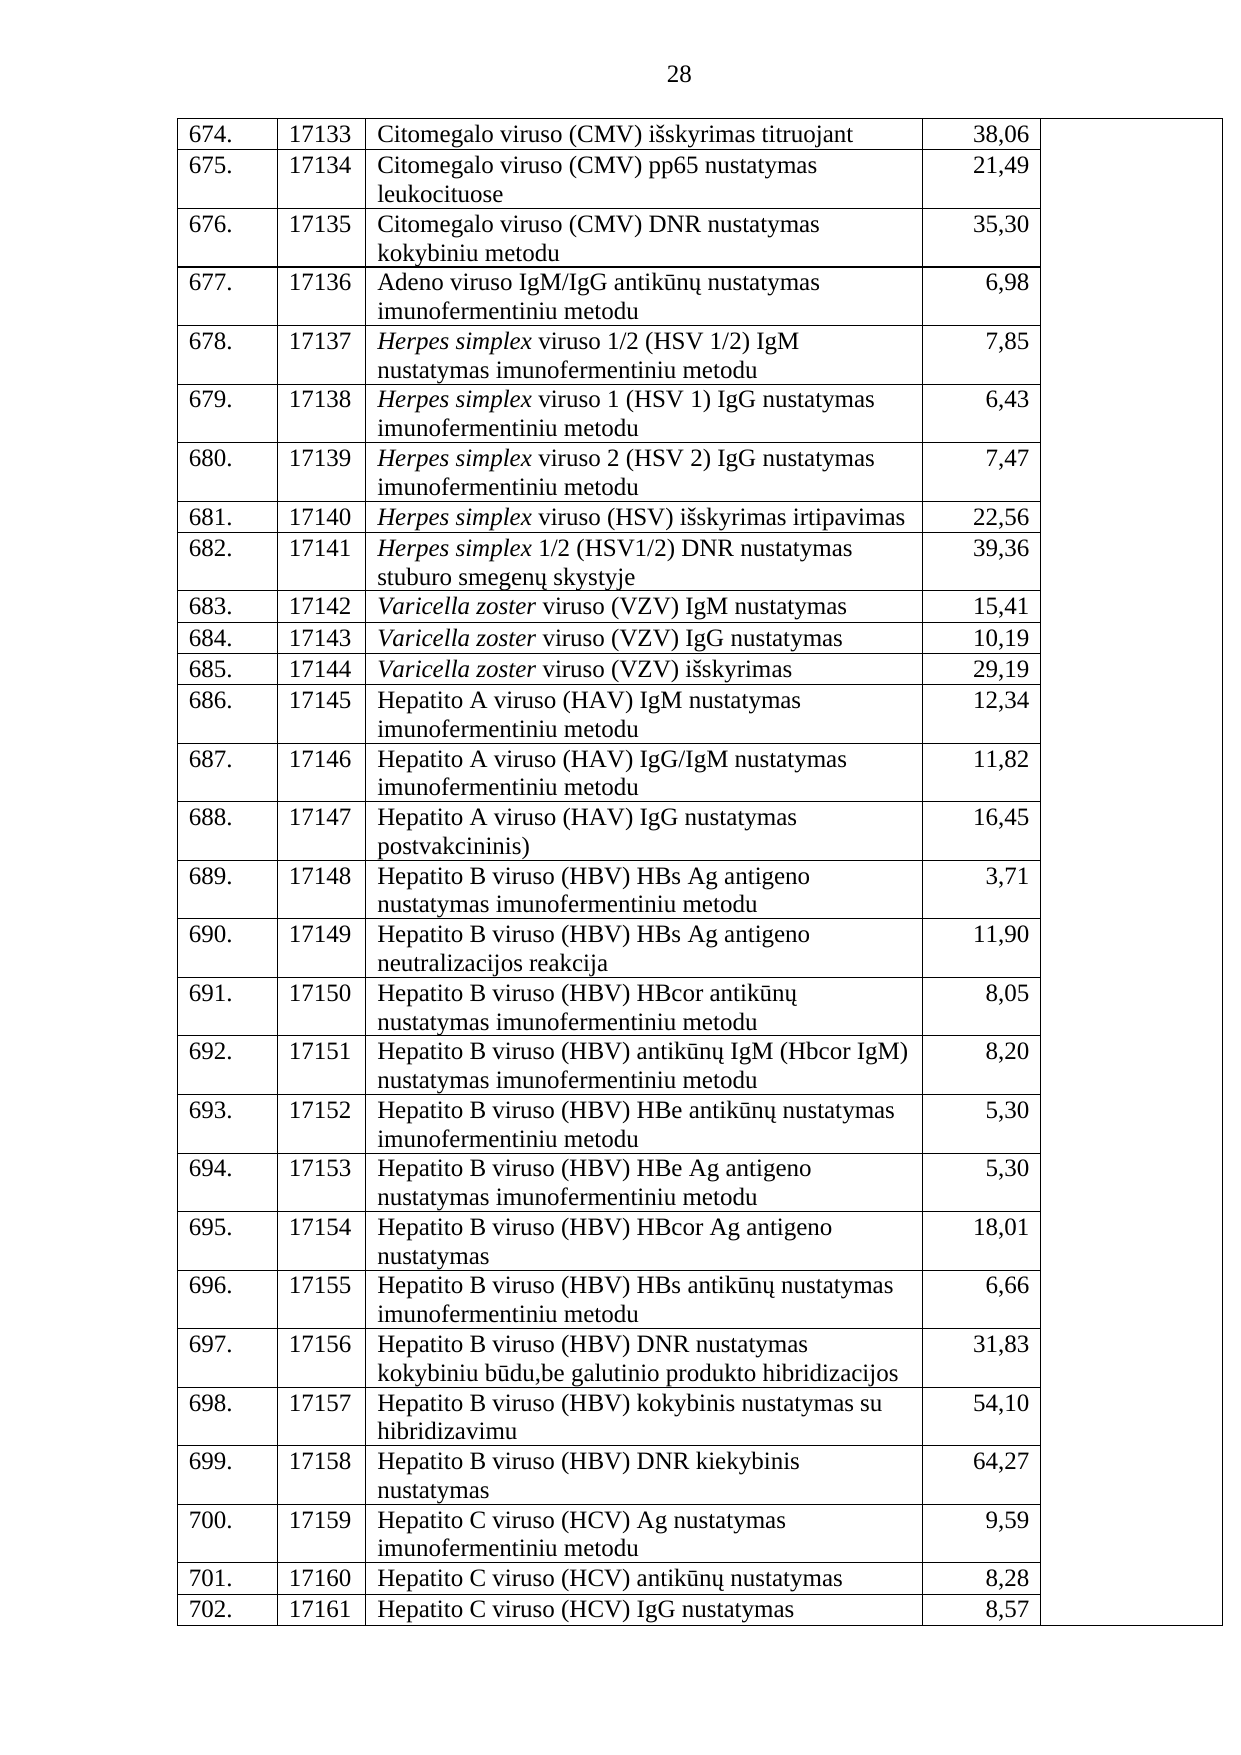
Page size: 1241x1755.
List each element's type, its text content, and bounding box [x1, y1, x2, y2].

table_cell 21,49 [923, 150, 1040, 208]
table_cell 17133 [278, 119, 365, 149]
table_cell 6,98 [923, 268, 1040, 325]
table_cell 17148 [278, 861, 365, 918]
table_cell 687. [178, 744, 277, 801]
table_cell 684. [178, 623, 277, 653]
table_cell 54,10 [923, 1388, 1040, 1445]
table_cell 702. [178, 1595, 277, 1625]
table_cell 11,82 [923, 744, 1040, 801]
table_cell Hepatito A viruso (HAV) IgG nustatymas postvakcininis) [366, 802, 922, 860]
table_cell Adeno viruso IgM/IgG antikūnų nustatymas imunofermentiniu metodu [366, 268, 922, 325]
table_cell Hepatito B viruso (HBV) DNR kiekybinis nustatymas [366, 1446, 922, 1504]
table_cell 3,71 [923, 861, 1040, 918]
table_cell 678. [178, 326, 277, 383]
table_cell 17140 [278, 502, 365, 532]
table_cell 31,83 [923, 1329, 1040, 1387]
table_cell 17160 [278, 1563, 365, 1593]
table_cell 39,36 [923, 533, 1040, 590]
table_cell 29,19 [923, 654, 1040, 684]
table_cell Varicella zoster viruso (VZV) IgM nustatymas [366, 591, 922, 622]
table_cell 17155 [278, 1271, 365, 1328]
table_cell Varicella zoster viruso (VZV) IgG nustatymas [366, 623, 922, 653]
table_cell 682. [178, 533, 277, 590]
table_cell 683. [178, 591, 277, 622]
table_cell [1041, 119, 1222, 1625]
table_cell 17153 [278, 1154, 365, 1211]
table_cell Hepatito B viruso (HBV) HBe Ag antigeno nustatymas imunofermentiniu metodu [366, 1154, 922, 1211]
table_cell 17161 [278, 1595, 365, 1625]
table_cell 696. [178, 1271, 277, 1328]
table_cell 680. [178, 443, 277, 501]
table_cell 699. [178, 1446, 277, 1504]
table_cell 7,85 [923, 326, 1040, 383]
table_cell 11,90 [923, 919, 1040, 977]
table_cell 692. [178, 1036, 277, 1094]
table_cell 17159 [278, 1505, 365, 1562]
table_cell 688. [178, 802, 277, 860]
table_cell Herpes simplex viruso 1/2 (HSV 1/2) IgM nustatymas imunofermentiniu metodu [366, 326, 922, 383]
table_cell 6,66 [923, 1271, 1040, 1328]
table_cell 17146 [278, 744, 365, 801]
table_cell 690. [178, 919, 277, 977]
table_cell Herpes simplex viruso 2 (HSV 2) IgG nustatymas imunofermentiniu metodu [366, 443, 922, 501]
table_cell 18,01 [923, 1212, 1040, 1269]
table_cell 17158 [278, 1446, 365, 1504]
table_cell 6,43 [923, 385, 1040, 442]
table_cell Herpes simplex 1/2 (HSV1/2) DNR nustatymas stuburo smegenų skystyje [366, 533, 922, 590]
table_cell 676. [178, 209, 277, 266]
table_cell 10,19 [923, 623, 1040, 653]
table_cell 8,20 [923, 1036, 1040, 1094]
table_cell Hepatito C viruso (HCV) IgG nustatymas [366, 1595, 922, 1625]
table_cell 17143 [278, 623, 365, 653]
table_cell 5,30 [923, 1154, 1040, 1211]
table_cell 17144 [278, 654, 365, 684]
table_cell Hepatito B viruso (HBV) kokybinis nustatymas su hibridizavimu [366, 1388, 922, 1445]
table_cell 674. [178, 119, 277, 149]
table_cell 17136 [278, 268, 365, 325]
table_cell Hepatito A viruso (HAV) IgM nustatymas imunofermentiniu metodu [366, 685, 922, 743]
table_cell Citomegalo viruso (CMV) pp65 nustatymas leukocituose [366, 150, 922, 208]
table_cell 17135 [278, 209, 365, 266]
table_cell 701. [178, 1563, 277, 1593]
table_cell 17147 [278, 802, 365, 860]
table_cell 17138 [278, 385, 365, 442]
table_cell Hepatito B viruso (HBV) DNR nustatymas kokybiniu būdu,be galutinio produkto hibridizacijos [366, 1329, 922, 1387]
table_cell 694. [178, 1154, 277, 1211]
table_cell Hepatito C viruso (HCV) antikūnų nustatymas [366, 1563, 922, 1593]
table_cell 38,06 [923, 119, 1040, 149]
table_cell Hepatito B viruso (HBV) HBcor Ag antigeno nustatymas [366, 1212, 922, 1269]
table_cell 679. [178, 385, 277, 442]
table_cell 22,56 [923, 502, 1040, 532]
table_cell 17141 [278, 533, 365, 590]
table_cell Hepatito B viruso (HBV) HBe antikūnų nustatymas imunofermentiniu metodu [366, 1095, 922, 1152]
table_cell 17157 [278, 1388, 365, 1445]
table_cell 17154 [278, 1212, 365, 1269]
table_cell Hepatito B viruso (HBV) HBs Ag antigeno nustatymas imunofermentiniu metodu [366, 861, 922, 918]
table_cell 698. [178, 1388, 277, 1445]
table_cell 9,59 [923, 1505, 1040, 1562]
table_cell 693. [178, 1095, 277, 1152]
table_cell 17149 [278, 919, 365, 977]
table_cell 677. [178, 268, 277, 325]
table_cell 681. [178, 502, 277, 532]
table_cell 17145 [278, 685, 365, 743]
table_cell Hepatito C viruso (HCV) Ag nustatymas imunofermentiniu metodu [366, 1505, 922, 1562]
table_cell Herpes simplex viruso 1 (HSV 1) IgG nustatymas imunofermentiniu metodu [366, 385, 922, 442]
table_cell 5,30 [923, 1095, 1040, 1152]
table_cell Hepatito A viruso (HAV) IgG/IgM nustatymas imunofermentiniu metodu [366, 744, 922, 801]
table_cell 17152 [278, 1095, 365, 1152]
table_cell 8,28 [923, 1563, 1040, 1593]
table_cell 64,27 [923, 1446, 1040, 1504]
table_cell 697. [178, 1329, 277, 1387]
table_cell Herpes simplex viruso (HSV) išskyrimas irtipavimas [366, 502, 922, 532]
table_cell 686. [178, 685, 277, 743]
table_cell 35,30 [923, 209, 1040, 266]
table_cell 8,05 [923, 978, 1040, 1035]
table_cell 17134 [278, 150, 365, 208]
table_cell 8,57 [923, 1595, 1040, 1625]
table_cell 17139 [278, 443, 365, 501]
table_cell 695. [178, 1212, 277, 1269]
table_cell Citomegalo viruso (CMV) DNR nustatymas kokybiniu metodu [366, 209, 922, 266]
table_cell 685. [178, 654, 277, 684]
table_cell 17156 [278, 1329, 365, 1387]
table_cell 16,45 [923, 802, 1040, 860]
table_cell 15,41 [923, 591, 1040, 622]
table_cell 675. [178, 150, 277, 208]
table_cell Hepatito B viruso (HBV) HBs antikūnų nustatymas imunofermentiniu metodu [366, 1271, 922, 1328]
table_cell Hepatito B viruso (HBV) antikūnų IgM (Hbcor IgM) nustatymas imunofermentiniu metodu [366, 1036, 922, 1094]
table_cell 700. [178, 1505, 277, 1562]
table_cell 7,47 [923, 443, 1040, 501]
table_cell Hepatito B viruso (HBV) HBs Ag antigeno neutralizacijos reakcija [366, 919, 922, 977]
table_cell Hepatito B viruso (HBV) HBcor antikūnų nustatymas imunofermentiniu metodu [366, 978, 922, 1035]
table_cell Citomegalo viruso (CMV) išskyrimas titruojant [366, 119, 922, 149]
table_cell 17137 [278, 326, 365, 383]
table_cell 17142 [278, 591, 365, 622]
table_cell 17151 [278, 1036, 365, 1094]
table_cell 689. [178, 861, 277, 918]
table_cell 12,34 [923, 685, 1040, 743]
table_cell 691. [178, 978, 277, 1035]
table_cell 17150 [278, 978, 365, 1035]
table_cell Varicella zoster viruso (VZV) išskyrimas [366, 654, 922, 684]
